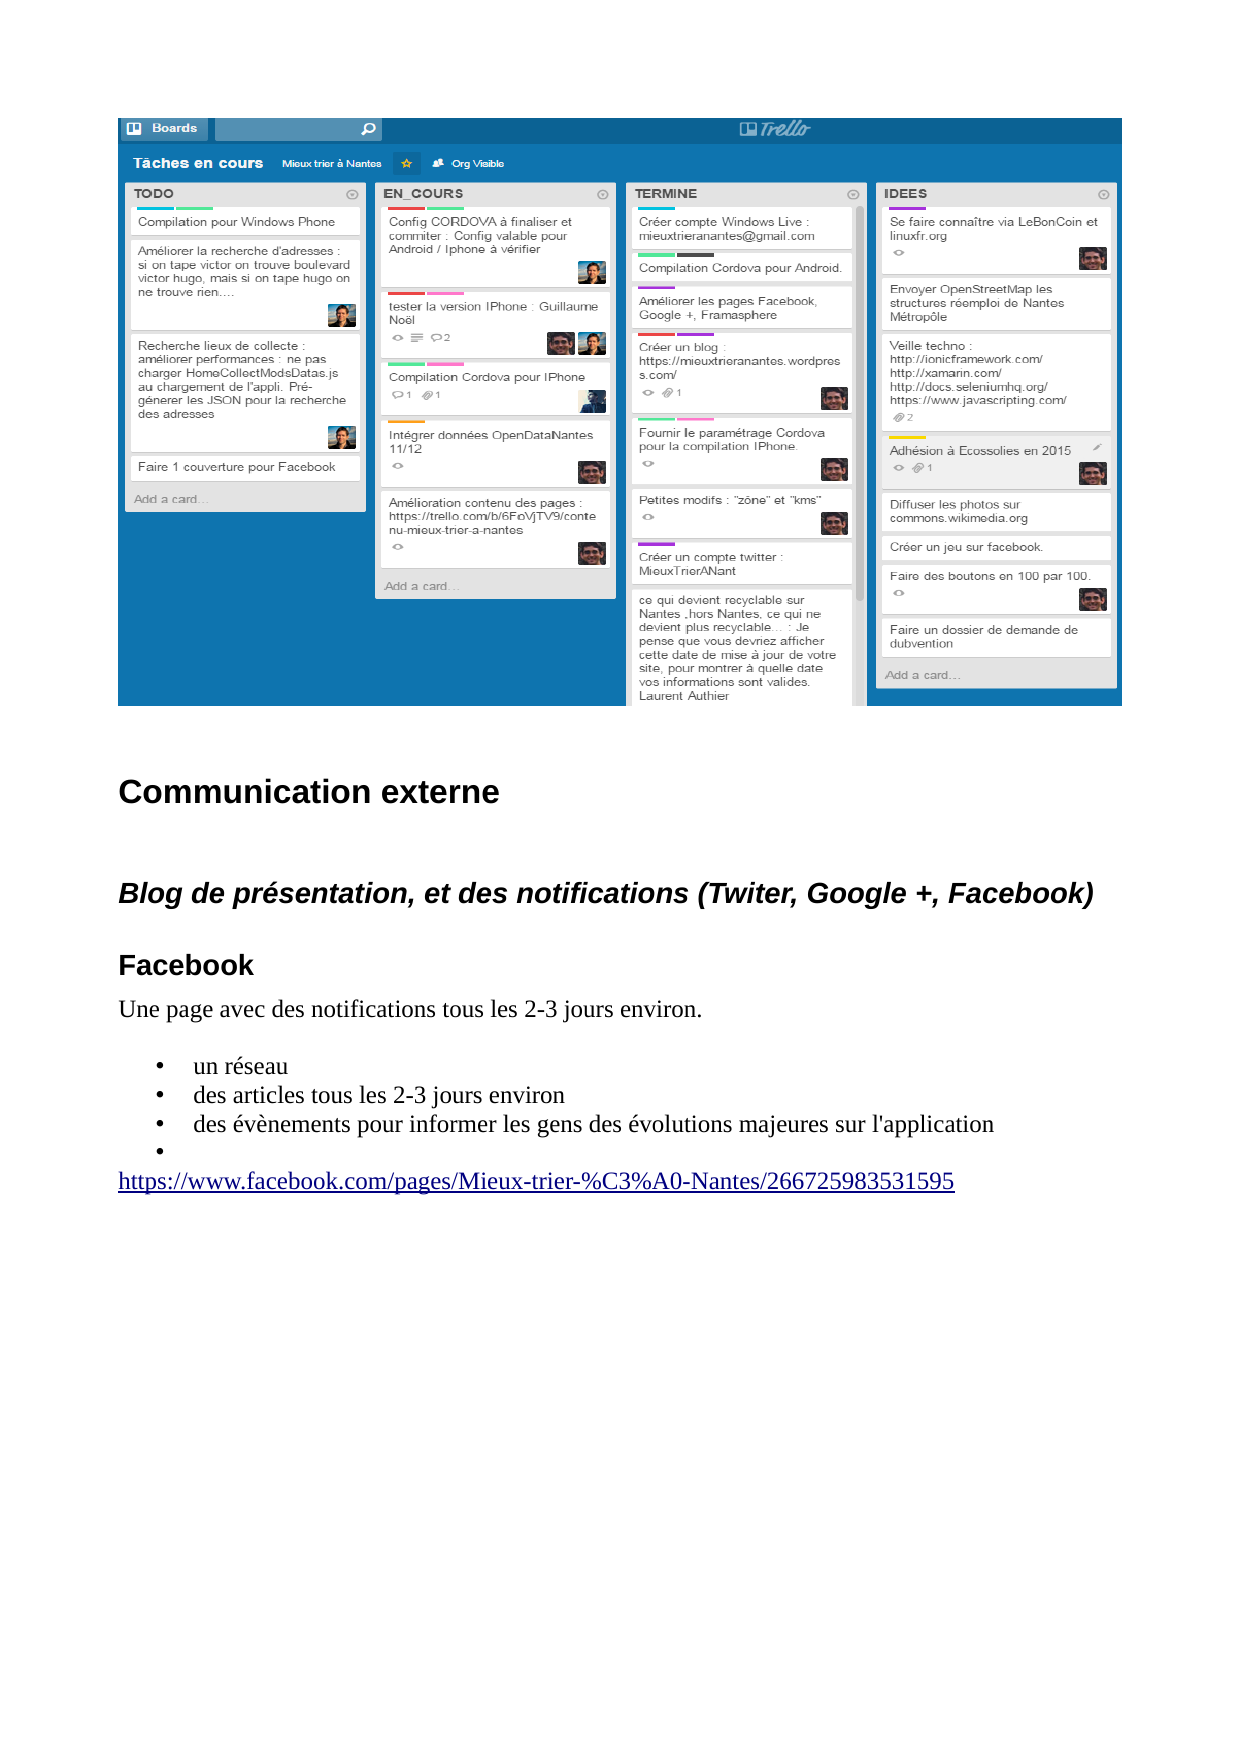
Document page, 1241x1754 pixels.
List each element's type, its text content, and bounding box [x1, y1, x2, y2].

list un réseau [156, 1051, 1122, 1080]
subtitle Facebook [118, 948, 1122, 981]
picture [118, 118, 1122, 706]
subtitle Blog de présentation, et des notifications (Twiter, Google +, Facebook) [118, 877, 1122, 910]
subtitle Communication externe [118, 772, 1122, 810]
list des articles tous les 2-3 jours environ [156, 1080, 1122, 1109]
list des évènements pour informer les gens des évolutions majeures sur l'application [156, 1109, 1122, 1137]
text Une page avec des notifications tous les 2-3 jours environ. [118, 994, 1122, 1022]
text https://www.facebook.com/pages/Mieux-trier-%C3%A0-Nantes/266725983531595 [118, 1166, 1122, 1195]
